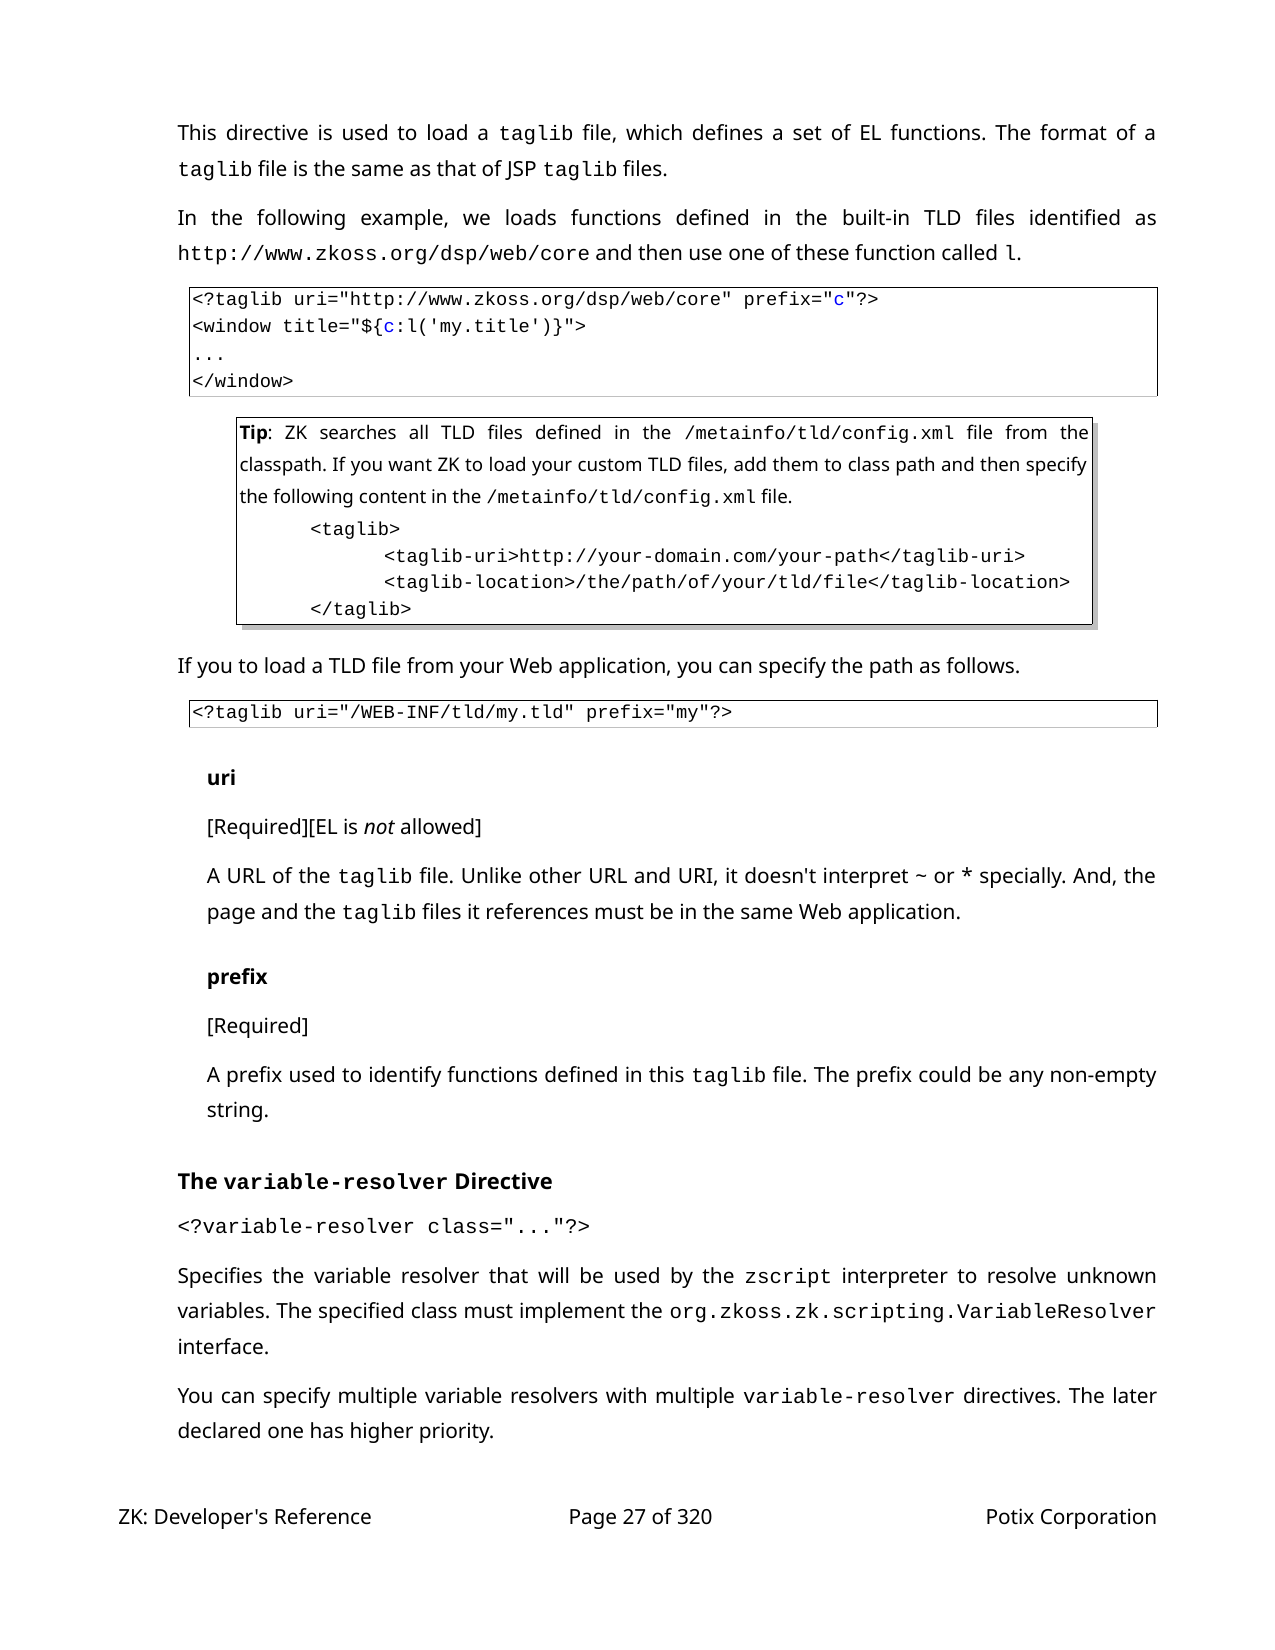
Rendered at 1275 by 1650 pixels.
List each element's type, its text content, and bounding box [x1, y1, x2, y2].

text In the following example, we loads functions defined in the built-in TLD files identified as http://www.zkoss.org/dsp/web/core and then use one of these function called l. [177, 203, 1157, 267]
text <?variable-resolver class="..."?> [177, 1217, 1157, 1240]
text Specifies the variable resolver that will be used by the zscript interpreter to resolve unknown variables. The specified class must implement the org.zkoss.zk.scripting.VariableResolver interface. [177, 1261, 1157, 1360]
text [Required] [207, 1011, 1157, 1039]
text You can specify multiple variable resolvers with multiple variable-resolver directives. The later declared one has higher priority. [177, 1381, 1157, 1444]
text A URL of the taglib file. Unlike other URL and URI, it doesn't interpret ~ or * specially. And, the page and the taglib files it references must be in the same Web application. [207, 861, 1157, 925]
subtitle prefix [207, 962, 1157, 990]
text <?taglib uri="http://www.zkoss.org/dsp/web/core" prefix="c"?> [190, 288, 1157, 311]
subtitle The variable-resolver Directive [177, 1166, 1157, 1196]
subtitle uri [207, 763, 1157, 792]
text A prefix used to identify functions defined in this taglib file. The prefix could be any non-empty string. [207, 1060, 1157, 1123]
text </window> [190, 369, 1157, 396]
text This directive is used to load a taglib file, which defines a set of EL functions. The format of a taglib file is the same as that of JSP taglib files. [177, 118, 1157, 182]
text <?taglib uri="/WEB-INF/tld/my.tld" prefix="my"?> [190, 701, 1157, 727]
text ... [190, 342, 1157, 366]
text Tip: ZK searches all TLD files defined in the /metainfo/tld/config.xml file from the classpath. If you want ZK to load your custom TLD files, add them to class path and then specify the following content in the /metainfo/tld/config.xml file. <taglib> <taglib-uri>http://your-domain.com/your-path</taglib-uri> <taglib-location>/the/path/of/your/tld/file</taglib-location> </taglib> [237, 418, 1092, 624]
text <window title="${c:l('my.title')}"> [190, 314, 1157, 339]
text [Required][EL is not allowed] [207, 812, 1157, 841]
text If you to load a TLD file from your Web application, you can specify the path as follows. [177, 651, 1157, 679]
